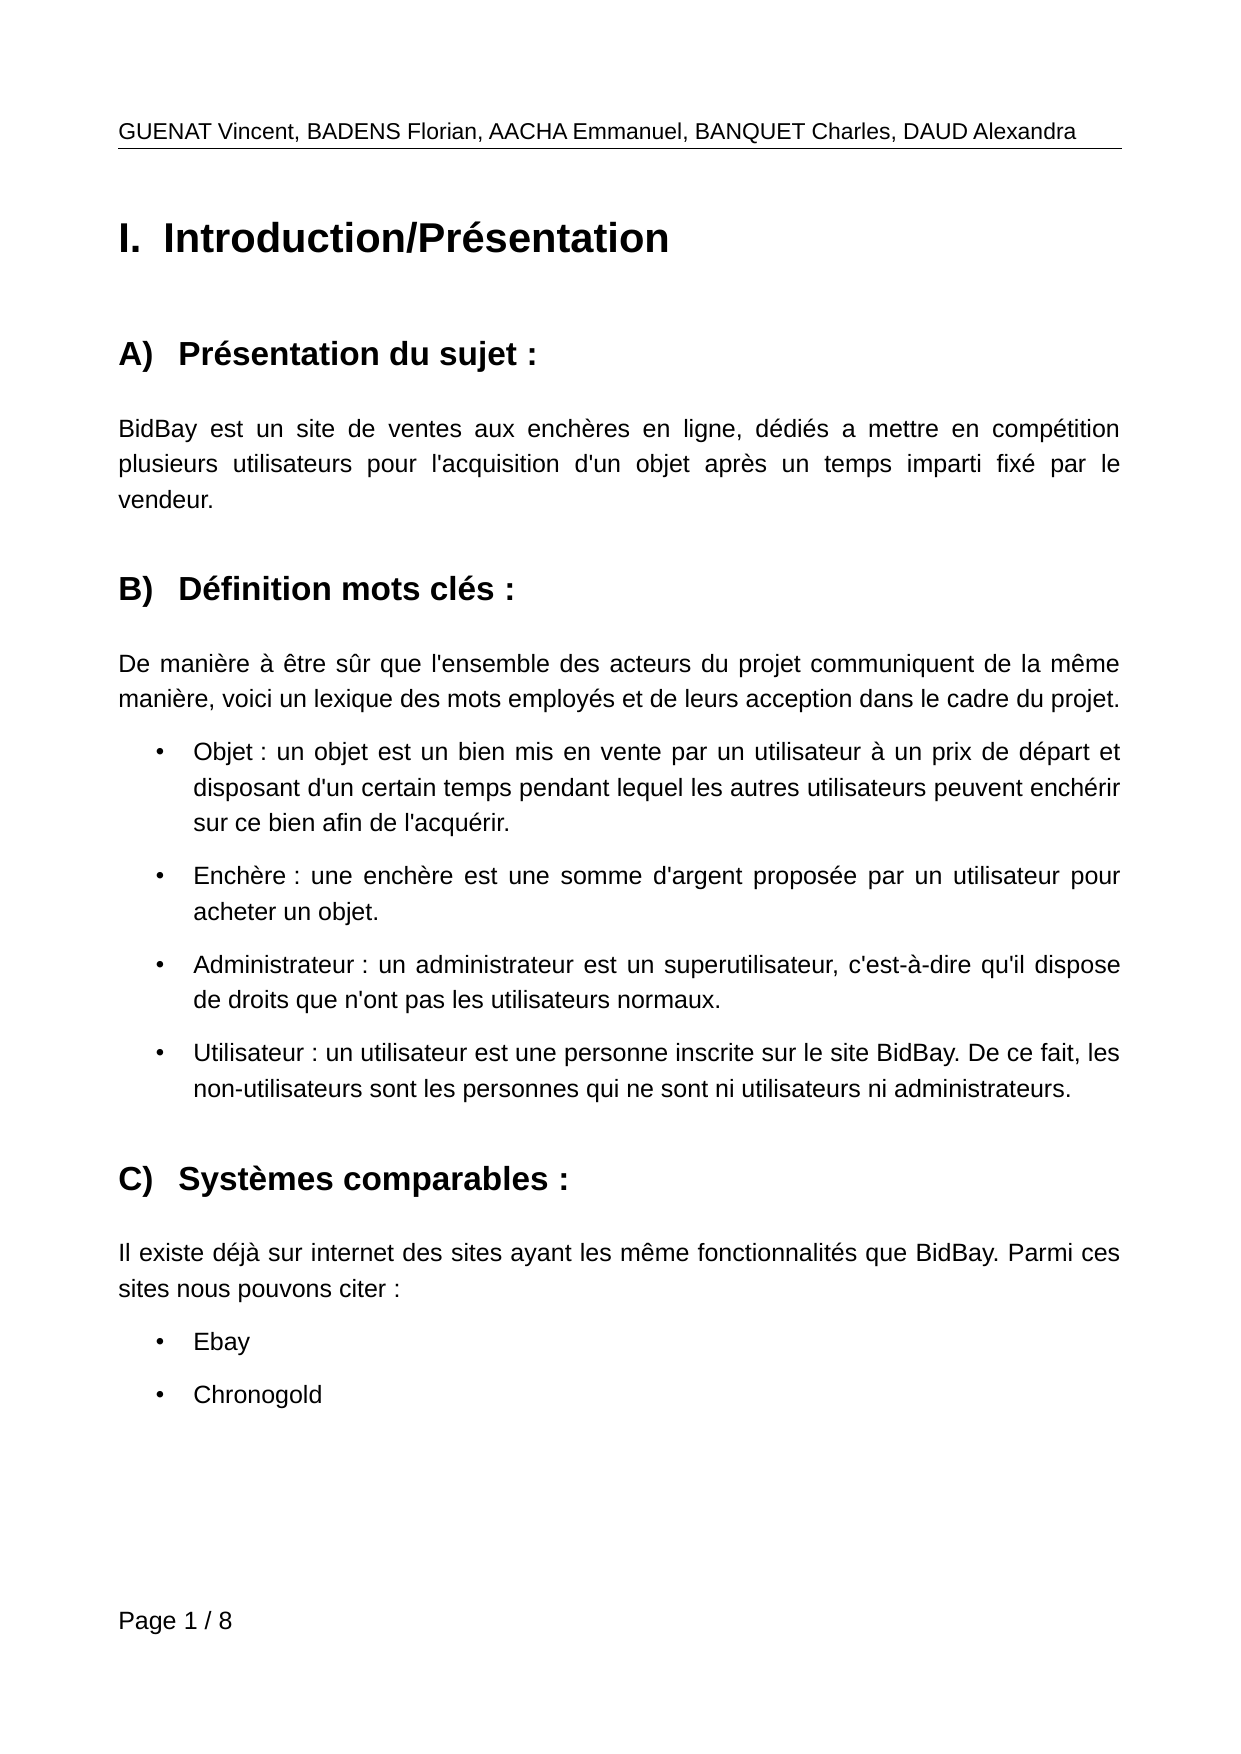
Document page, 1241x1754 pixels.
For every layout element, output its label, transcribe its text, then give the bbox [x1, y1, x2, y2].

list Enchère : une enchère est une somme d'argent proposée par un utilisateur pour acheter un objet. [156, 856, 1122, 927]
text De manière à être sûr que l'ensemble des acteurs du projet communiquent de la même manière, voici un lexique des mots employés et de leurs acception dans le cadre du projet. [118, 644, 1122, 715]
list Chronogold [156, 1375, 1122, 1410]
subtitle Présentation du sujet : [118, 334, 1104, 373]
list Utilisateur : un utilisateur est une personne inscrite sur le site BidBay. De ce fait, les non-utilisateurs sont les personnes qui ne sont ni utilisateurs ni administrateurs. [156, 1033, 1122, 1104]
list Objet : un objet est un bien mis en vente par un utilisateur à un prix de départ et disposant d'un certain temps pendant lequel les autres utilisateurs peuvent enchérir sur ce bien afin de l'acquérir. [156, 732, 1122, 839]
list Administrateur : un administrateur est un superutilisateur, c'est-à-dire qu'il dispose de droits que n'ont pas les utilisateurs normaux. [156, 945, 1122, 1016]
subtitle Définition mots clés : [118, 569, 1104, 608]
text BidBay est un site de ventes aux enchères en ligne, dédiés a mettre en compétition plusieurs utilisateurs pour l'acquisition d'un objet après un temps imparti fixé par le vendeur. [118, 409, 1122, 515]
list Ebay [156, 1322, 1122, 1357]
subtitle Introduction/Présentation [118, 214, 1122, 262]
subtitle Systèmes comparables : [118, 1159, 1104, 1197]
text Il existe déjà sur internet des sites ayant les même fonctionnalités que BidBay. Parmi ces sites nous pouvons citer : [118, 1233, 1122, 1304]
